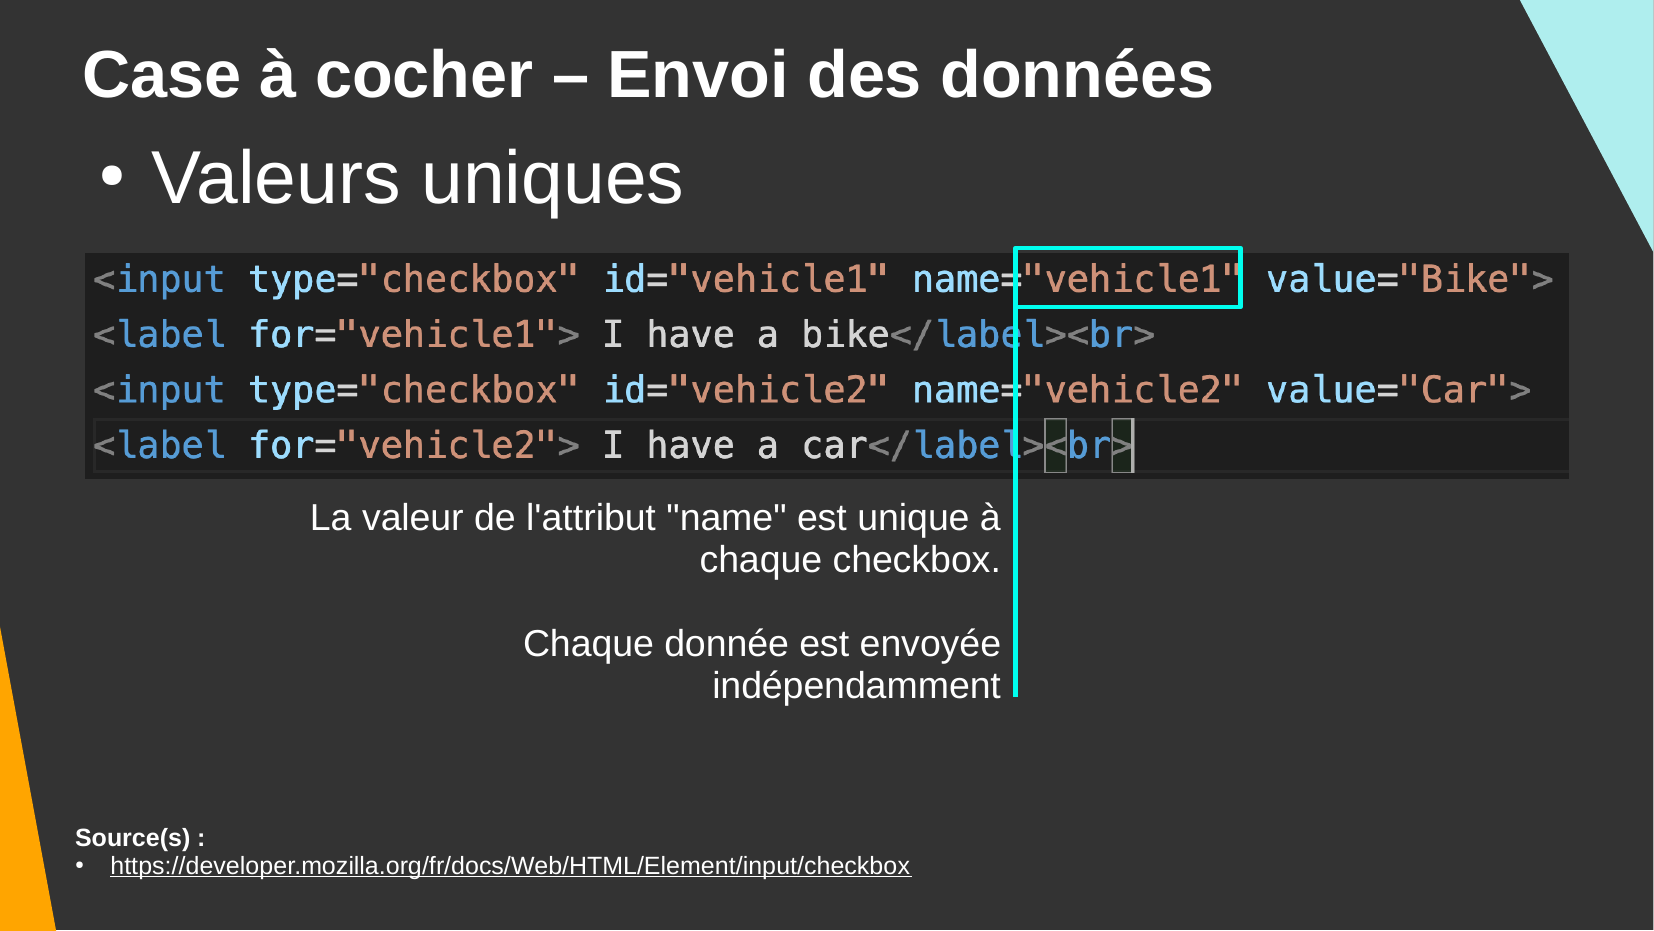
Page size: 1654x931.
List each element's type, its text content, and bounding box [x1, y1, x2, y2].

title Case à cocher – Envoi des données [82, 37, 1571, 114]
text_box [0, 626, 57, 931]
text_box [1519, 0, 1654, 254]
list Valeurs uniques [80, 135, 1605, 225]
picture [1018, 253, 1238, 305]
text_box La valeur de l'attribut "name" est unique à chaque checkbox. Chaque donnée est envoyée indépendamment [236, 489, 1016, 714]
picture [1018, 253, 1569, 479]
text_box Source(s) : https://developer.mozilla.org/fr/docs/Web/HTML/Element/input/checkbox [60, 816, 1546, 916]
picture [85, 253, 1013, 479]
